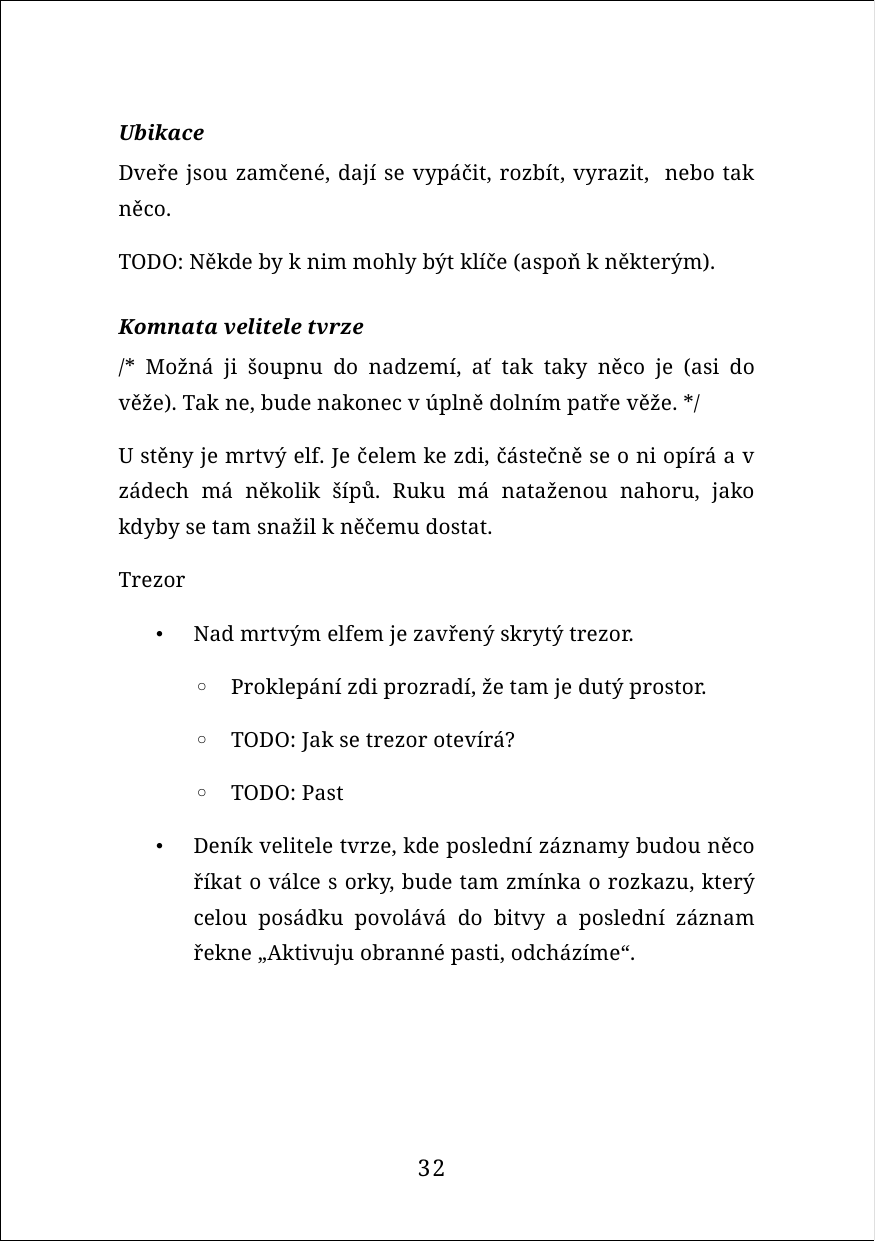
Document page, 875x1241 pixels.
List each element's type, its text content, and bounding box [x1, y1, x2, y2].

list Proklepání zdi prozradí, že tam je dutý prostor. [193, 672, 756, 700]
subtitle Komnata velitele tvrze [118, 312, 756, 341]
text /* Možná ji šoupnu do nadzemí, ať tak taky něco je (asi do věže). Tak ne, bude nakonec v úplně dolním patře věže. */ [118, 352, 756, 416]
text U stěny je mrtvý elf. Je čelem ke zdi, částečně se o ni opírá a v zádech má několik šípů. Ruku má nataženou nahoru, jako kdyby se tam snažil k něčemu dostat. [118, 441, 756, 541]
list TODO: Past [193, 778, 756, 807]
text Trezor [118, 565, 756, 594]
list Nad mrtvým elfem je zavřený skrytý trezor. [156, 619, 756, 647]
list Deník velitele tvrze, kde poslední záznamy budou něco říkat o válce s orky, bude tam zmínka o rozkazu, který celou posádku povolává do bitvy a poslední záznam řekne „Aktivuju obranné pasti, odcházíme“. [156, 832, 756, 967]
text TODO: Někde by k nim mohly být klíče (aspoň k některým). [118, 247, 756, 276]
text Dveře jsou zamčené, dají se vypáčit, rozbít, vyrazit, nebo tak něco. [118, 158, 756, 222]
list TODO: Jak se trezor otevírá? [193, 725, 756, 753]
subtitle Ubikace [118, 118, 756, 147]
